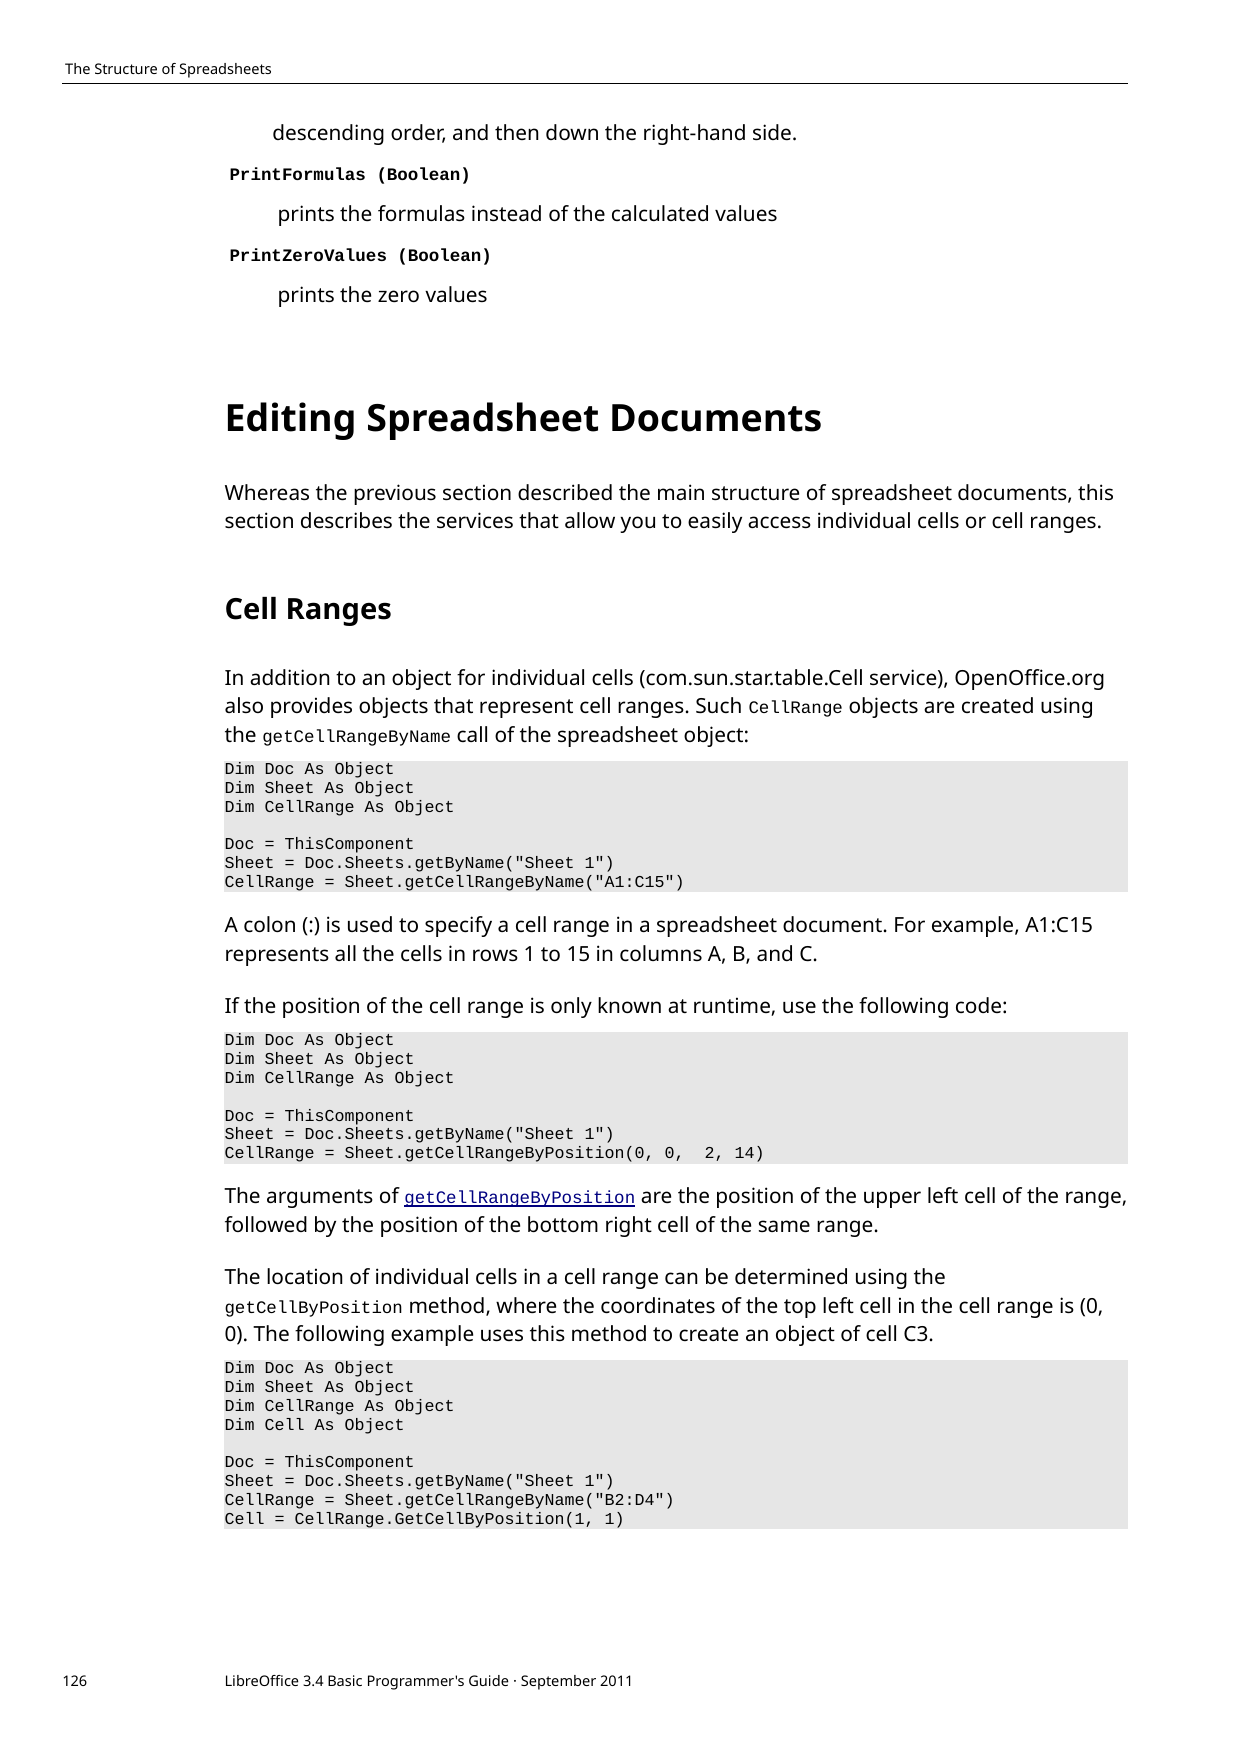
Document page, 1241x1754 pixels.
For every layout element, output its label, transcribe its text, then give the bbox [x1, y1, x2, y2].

text A colon (:) is used to specify a cell range in a spreadsheet document. For example, A1:C15 represents all the cells in rows 1 to 15 in columns A, B, and C. [224, 910, 1128, 967]
text Dim Doc As Object Dim Sheet As Object Dim CellRange As Object Dim Cell As Object Doc = ThisComponent Sheet = Doc.Sheets.getByName("Sheet 1") CellRange = Sheet.getCellRangeByName("B2:D4") Cell = CellRange.GetCellByPosition(1, 1) [224, 1360, 1128, 1529]
subtitle Editing Spreadsheet Documents [224, 391, 1128, 442]
text In addition to an object for individual cells (com.sun.star.table.Cell service), OpenOffice.org also provides objects that represent cell ranges. Such CellRange objects are created using the getCellRangeByName call of the spreadsheet object: [224, 663, 1128, 748]
subtitle Cell Ranges [224, 588, 1128, 628]
text The arguments of getCellRangeByPosition are the position of the upper left cell of the range, followed by the position of the bottom right cell of the same range. [224, 1182, 1128, 1238]
list descending order, and then down the right-hand side. [272, 118, 1128, 147]
text If the position of the cell range is only known at runtime, use the following code: [224, 991, 1128, 1020]
text Whereas the previous section described the main structure of spreadsheet documents, this section describes the services that allow you to easily access individual cells or cell ranges. [224, 478, 1128, 534]
list prints the formulas instead of the calculated values [272, 199, 1128, 227]
list PrintFormulas (Boolean) [224, 158, 1128, 187]
text Dim Doc As Object Dim Sheet As Object Dim CellRange As Object Doc = ThisComponent Sheet = Doc.Sheets.getByName("Sheet 1") CellRange = Sheet.getCellRangeByName("A1:C15") [224, 761, 1128, 892]
list prints the zero values [272, 280, 1128, 308]
text Dim Doc As Object Dim Sheet As Object Dim CellRange As Object Doc = ThisComponent Sheet = Doc.Sheets.getByName("Sheet 1") CellRange = Sheet.getCellRangeByPosition(0, 0, 2, 14) [224, 1032, 1128, 1164]
list PrintZeroValues (Boolean) [224, 239, 1128, 268]
text The location of individual cells in a cell range can be determined using the getCellByPosition method, where the coordinates of the top left cell in the cell range is (0, 0). The following example uses this method to create an object of cell C3. [224, 1262, 1128, 1348]
